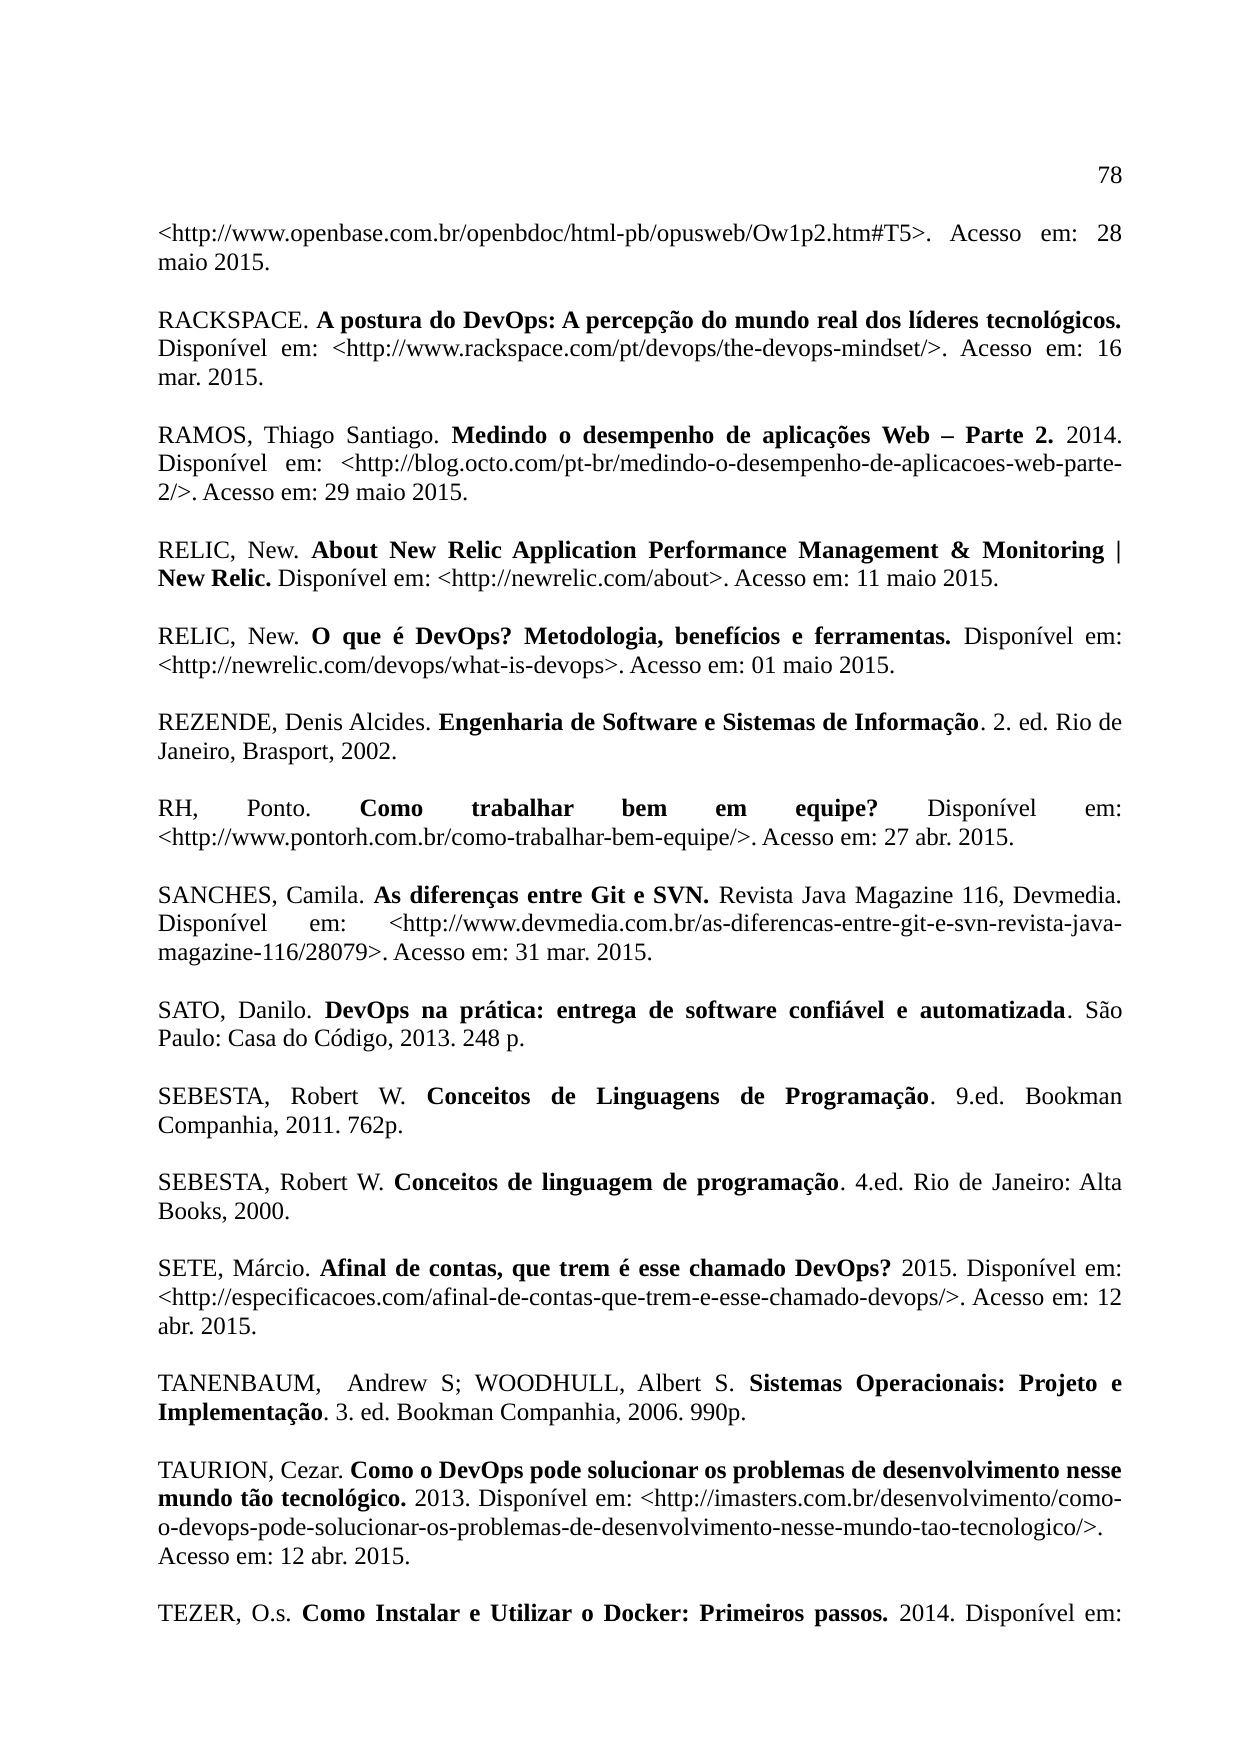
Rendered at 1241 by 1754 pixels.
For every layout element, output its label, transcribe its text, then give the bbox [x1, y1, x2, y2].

text SEBESTA, Robert W. Conceitos de linguagem de programação. 4.ed. Rio de Janeiro: Alta Books, 2000. [158, 1167, 1122, 1225]
text RAMOS, Thiago Santiago. Medindo o desempenho de aplicações Web – Parte 2. 2014. Disponível em: <http://blog.octo.com/pt-br/medindo-o-desempenho-de-aplicacoes-web-parte-2/>. Acesso em: 29 maio 2015. [158, 420, 1122, 506]
text TAURION, Cezar. Como o DevOps pode solucionar os problemas de desenvolvimento nesse mundo tão tecnológico. 2013. Disponível em: <http://imasters.com.br/desenvolvimento/como-o-devops-pode-solucionar-os-problemas-de-desenvolvimento-nesse-mundo-tao-tecnologico/>. Acesso em: 12 abr. 2015. [158, 1455, 1122, 1570]
text TANENBAUM, Andrew S; WOODHULL, Albert S. Sistemas Operacionais: Projeto e Implementação. 3. ed. Bookman Companhia, 2006. 990p. [158, 1368, 1122, 1426]
text REZENDE, Denis Alcides. Engenharia de Software e Sistemas de Informação. 2. ed. Rio de Janeiro, Brasport, 2002. [158, 707, 1122, 765]
text RACKSPACE. A postura do DevOps: A percepção do mundo real dos líderes tecnológicos. Disponível em: <http://www.rackspace.com/pt/devops/the-devops-mindset/>. Acesso em: 16 mar. 2015. [158, 305, 1122, 391]
text RELIC, New. About New Relic Application Performance Management & Monitoring | New Relic. Disponível em: <http://newrelic.com/about>. Acesso em: 11 maio 2015. [158, 535, 1122, 592]
text RELIC, New. O que é DevOps? Metodologia, benefícios e ferramentas. Disponível em: <http://newrelic.com/devops/what-is-devops>. Acesso em: 01 maio 2015. [158, 621, 1122, 678]
text SEBESTA, Robert W. Conceitos de Linguagens de Programação. 9.ed. Bookman Companhia, 2011. 762p. [158, 1081, 1122, 1138]
text RH, Ponto. Como trabalhar bem em equipe? Disponível em: <http://www.pontorh.com.br/como-trabalhar-bem-equipe/>. Acesso em: 27 abr. 2015. [158, 793, 1122, 851]
text SATO, Danilo. DevOps na prática: entrega de software confiável e automatizada. São Paulo: Casa do Código, 2013. 248 p. [158, 995, 1122, 1052]
text SETE, Márcio. Afinal de contas, que trem é esse chamado DevOps? 2015. Disponível em: <http://especificacoes.com/afinal-de-contas-que-trem-e-esse-chamado-devops/>. Acesso em: 12 abr. 2015. [158, 1253, 1122, 1340]
text <http://www.openbase.com.br/openbdoc/html-pb/opusweb/Ow1p2.htm#T5>. Acesso em: 28 maio 2015. [158, 218, 1122, 276]
text SANCHES, Camila. As diferenças entre Git e SVN. Revista Java Magazine 116, Devmedia. Disponível em: <http://www.devmedia.com.br/as-diferencas-entre-git-e-svn-revista-java-magazine-116/28079>. Acesso em: 31 mar. 2015. [158, 880, 1122, 966]
text TEZER, O.s. Como Instalar e Utilizar o Docker: Primeiros passos. 2014. Disponível em: [158, 1598, 1122, 1627]
